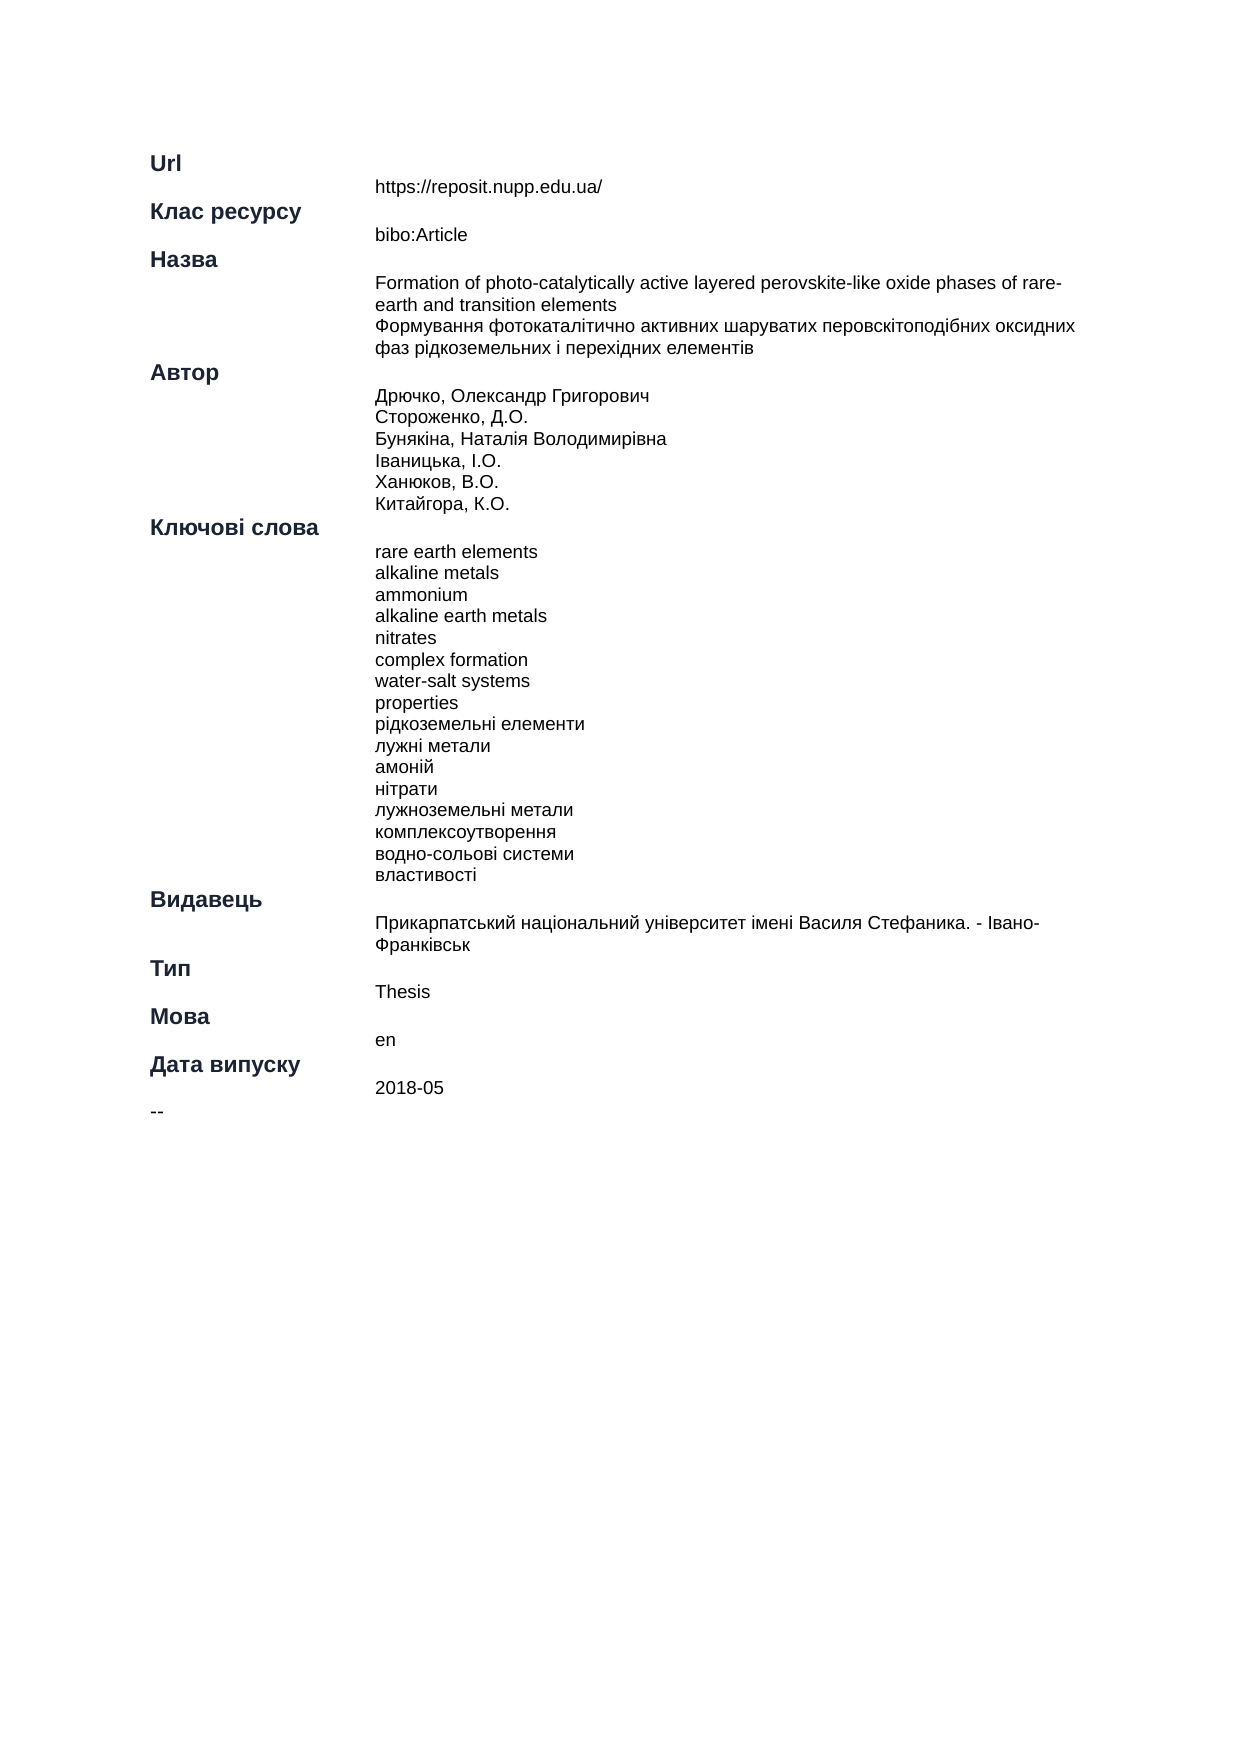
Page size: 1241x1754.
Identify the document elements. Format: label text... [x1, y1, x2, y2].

text alkaline metals [375, 562, 1090, 584]
text complex formation [375, 648, 1090, 670]
text Автор [150, 358, 1090, 385]
text Стороженко, Д.О. [375, 406, 1090, 428]
text Ханюков, В.О. [375, 471, 1090, 493]
text bibo:Article [375, 224, 1090, 246]
text Thesis [375, 981, 1090, 1003]
text Url [150, 150, 1090, 176]
text Тип [150, 955, 1090, 981]
text Китайгора, К.О. [375, 493, 1090, 514]
text alkaline earth metals [375, 605, 1090, 627]
text Дата випуску [150, 1051, 1090, 1077]
text Іваницька, І.О. [375, 449, 1090, 471]
text Видавець [150, 886, 1090, 912]
text рідкоземельні елементи [375, 713, 1090, 734]
text лужні метали [375, 734, 1090, 756]
text rare earth elements [375, 541, 1090, 562]
text властивості [375, 864, 1090, 886]
text Прикарпатський національний університет імені Василя Стефаника. - Івано-Франківськ [375, 912, 1090, 955]
text 2018-05 [375, 1077, 1090, 1099]
text водно-сольові системи [375, 842, 1090, 864]
text Ключові слова [150, 514, 1090, 541]
text properties [375, 691, 1090, 713]
text Бунякіна, Наталія Володимирівна [375, 428, 1090, 449]
text Назва [150, 246, 1090, 272]
text Клас ресурсу [150, 198, 1090, 224]
text комплексоутворення [375, 821, 1090, 842]
text ammonium [375, 584, 1090, 605]
text en [375, 1029, 1090, 1051]
text nitrates [375, 627, 1090, 648]
text https://reposit.nupp.edu.ua/ [375, 176, 1090, 198]
text нітрати [375, 778, 1090, 799]
text амоній [375, 756, 1090, 778]
text Мова [150, 1003, 1090, 1029]
text лужноземельні метали [375, 799, 1090, 821]
text Formation of photo-catalytically active layered perovskite-like oxide phases of rare-earth and transition elements [375, 272, 1090, 315]
text Дрючко, Олександр Григорович [375, 385, 1090, 406]
text Формування фотокаталітично активних шаруватих перовскітоподібних оксидних фаз рідкоземельних і перехідних елементів [375, 315, 1090, 358]
text water-salt systems [375, 670, 1090, 691]
text -- [150, 1099, 1090, 1123]
